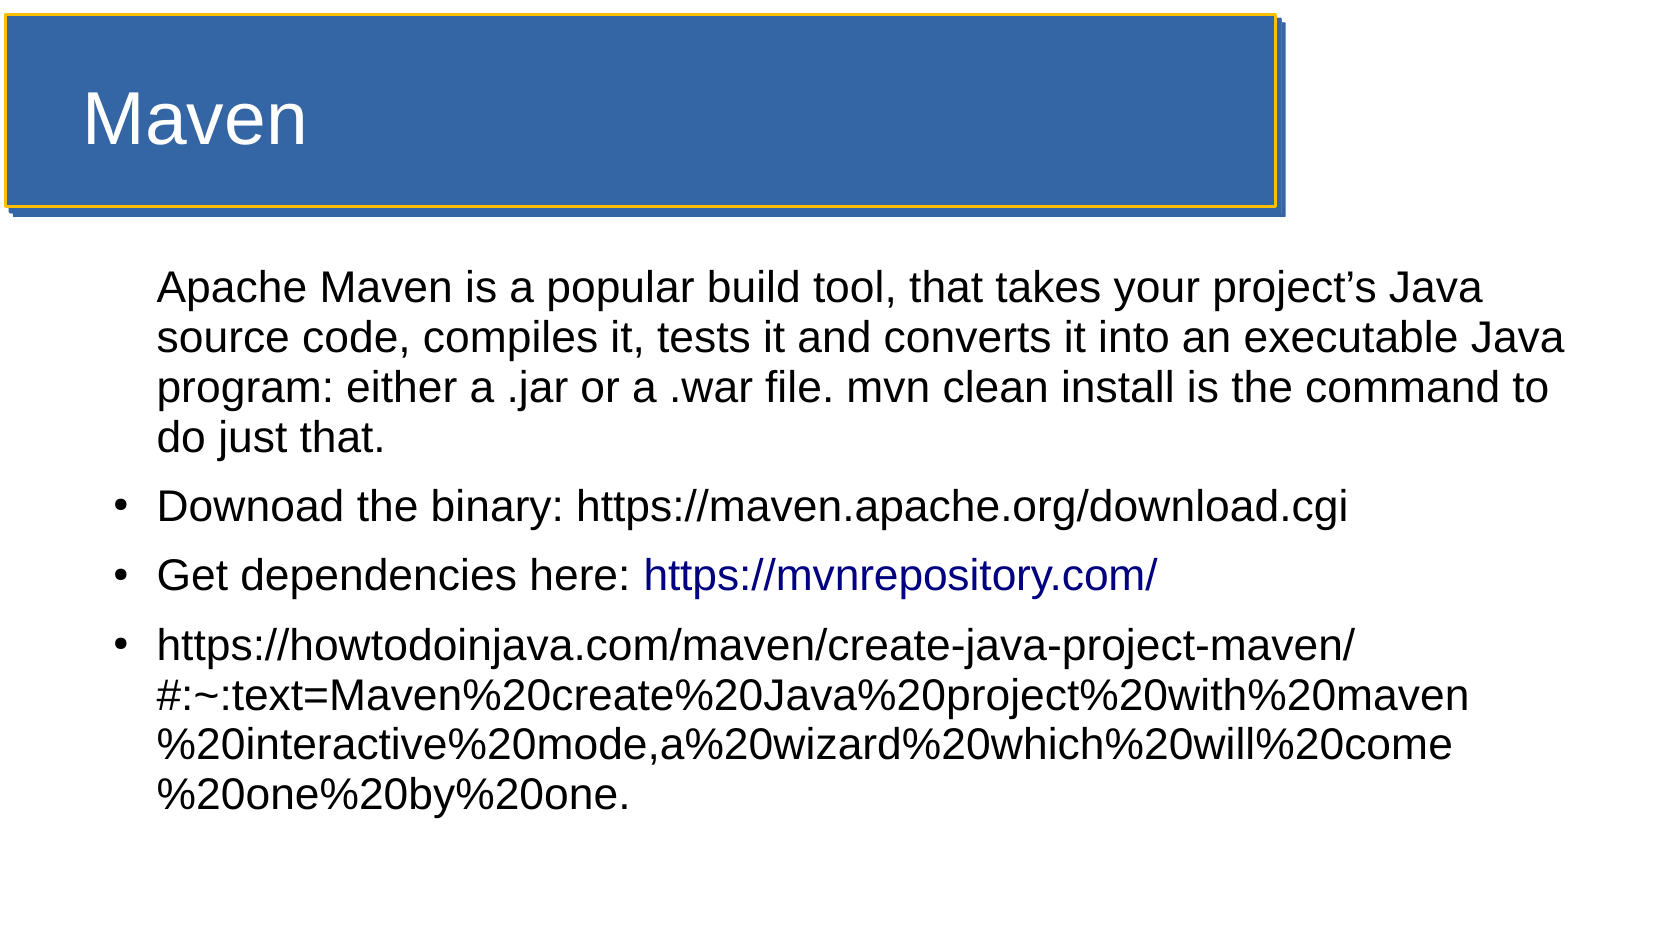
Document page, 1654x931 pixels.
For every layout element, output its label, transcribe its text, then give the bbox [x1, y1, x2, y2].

title Maven [82, 44, 1235, 192]
list Apache Maven is a popular build tool, that takes your project’s Java source code, compiles it, tests it and converts it into an executable Java program: either a .jar or a .war file. mvn clean install is the command to do just that. Downoad the binary: https://maven.apache.org/download.cgi Get dependencies here: https://mvnrepository.com/ https://howtodoinjava.com/maven/create-java-project-maven/#:~:text=Maven%20create%20Java%20project%20with%20maven%20interactive%20mode,a%20wizard%20which%20will%20come%20one%20by%20one. [98, 262, 1576, 824]
